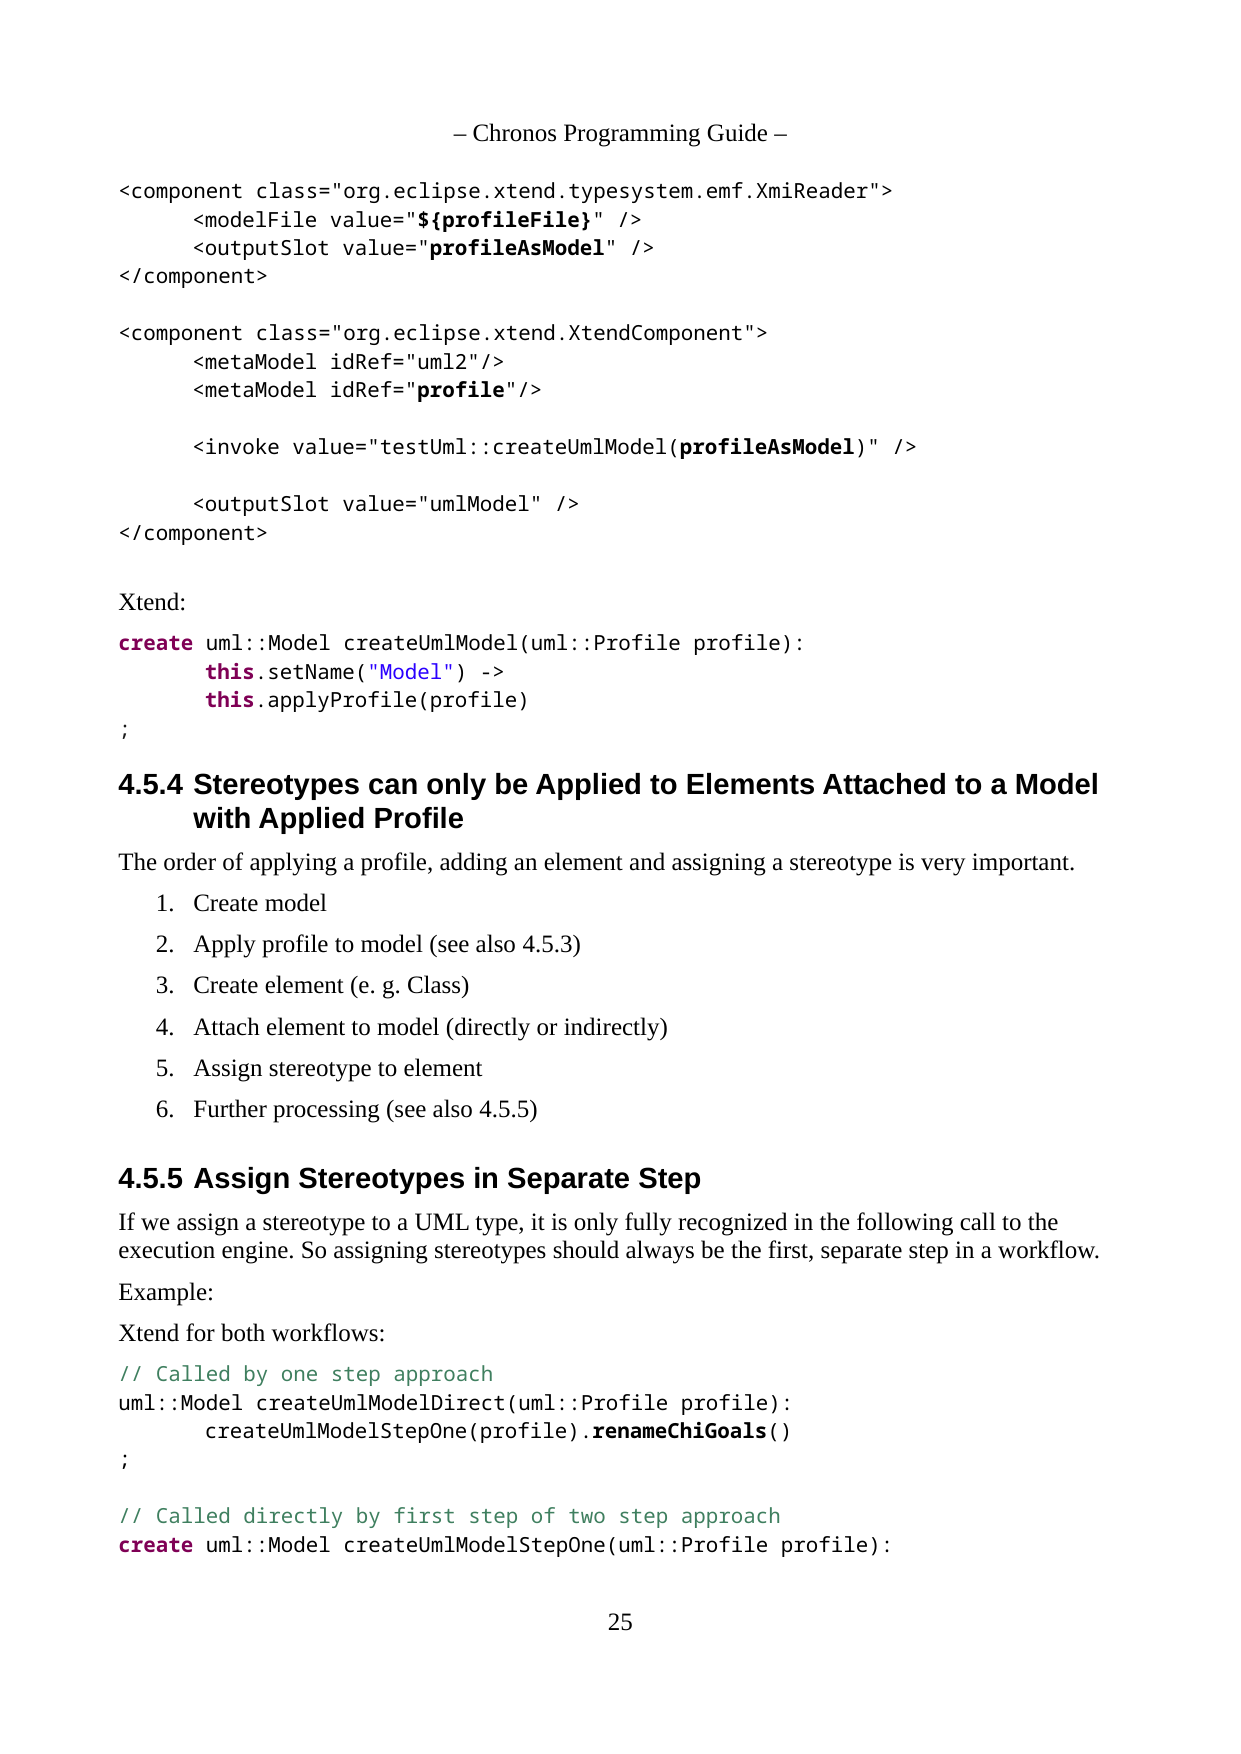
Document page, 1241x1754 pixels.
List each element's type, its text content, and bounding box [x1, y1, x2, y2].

text create uml::Model createUmlModelStepOne(uml::Profile profile): [118, 1530, 1122, 1558]
text </component> [118, 518, 1122, 546]
text The order of applying a profile, adding an element and assigning a stereotype is very important. [118, 847, 1122, 876]
list Create model [156, 888, 1122, 917]
subtitle Stereotypes can only be Applied to Elements Attached to a Model with Applied Profile [118, 767, 1122, 834]
list Further processing (see also 4.5.5) [156, 1094, 1122, 1123]
subtitle Assign Stereotypes in Separate Step [118, 1161, 1122, 1194]
text ; [118, 1444, 1122, 1473]
text createUmlModelStepOne(profile).renameChiGoals() [118, 1416, 1122, 1444]
text <component class="org.eclipse.xtend.XtendComponent"> [118, 318, 1122, 347]
text // Called by one step approach [118, 1359, 1122, 1388]
text this.applyProfile(profile) [118, 685, 1122, 714]
text Xtend for both workflows: [118, 1318, 1122, 1347]
text <invoke value="testUml::createUmlModel(profileAsModel)" /> [118, 432, 1122, 461]
text <outputSlot value="profileAsModel" /> [118, 233, 1122, 262]
list Assign stereotype to element [156, 1053, 1122, 1082]
text Xtend: [118, 587, 1122, 616]
text </component> [118, 262, 1122, 290]
text <modelFile value="${profileFile}" /> [118, 205, 1122, 233]
text ; [118, 714, 1122, 742]
text Example: [118, 1277, 1122, 1305]
text // Called directly by first step of two step approach [118, 1501, 1122, 1530]
list Apply profile to model (see also 4.5.3) [156, 929, 1122, 958]
text <metaModel idRef="profile"/> [118, 375, 1122, 404]
list Create element (e. g. Class) [156, 971, 1122, 999]
text create uml::Model createUmlModel(uml::Profile profile): [118, 628, 1122, 657]
text this.setName("Model") -> [118, 657, 1122, 685]
text <component class="org.eclipse.xtend.typesystem.emf.XmiReader"> [118, 176, 1122, 205]
list Attach element to model (directly or indirectly) [156, 1012, 1122, 1041]
text <metaModel idRef="uml2"/> [118, 347, 1122, 375]
text uml::Model createUmlModelDirect(uml::Profile profile): [118, 1388, 1122, 1416]
text If we assign a stereotype to a UML type, it is only fully recognized in the following call to the execution engine. So assigning stereotypes should always be the first, separate step in a workflow. [118, 1207, 1122, 1264]
text <outputSlot value="umlModel" /> [118, 489, 1122, 518]
